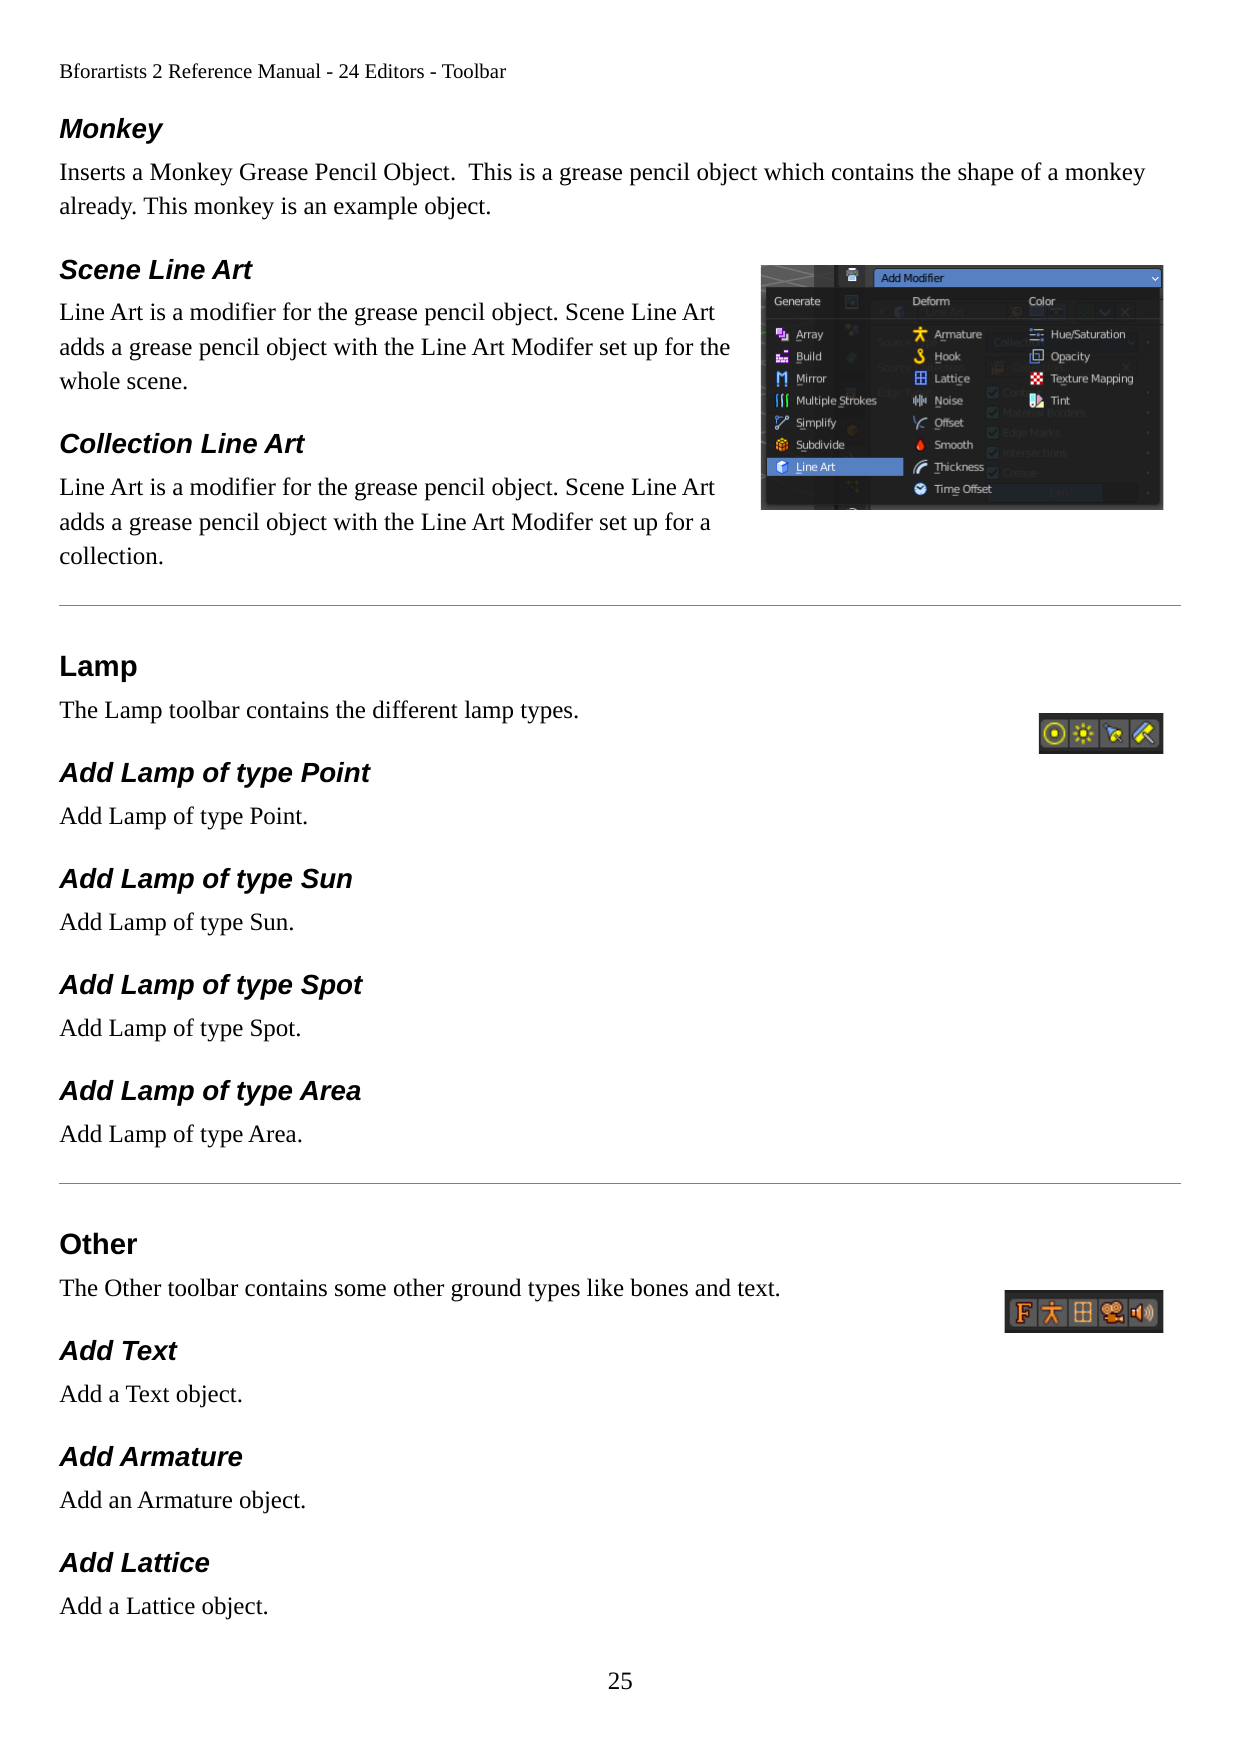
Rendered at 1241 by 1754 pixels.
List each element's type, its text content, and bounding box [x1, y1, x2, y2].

text The Lamp toolbar contains the different lamp types. [59, 695, 1181, 724]
text Line Art is a modifier for the grease pencil object. Scene Line Art adds a grease pencil object with the Line Art Modifer set up for the whole scene. [59, 297, 760, 395]
text Add a Text object. [59, 1379, 1181, 1408]
subtitle Add Armature [59, 1441, 1181, 1472]
text Add Lamp of type Sun. [59, 907, 1181, 936]
text Add an Armature object. [59, 1485, 1181, 1514]
subtitle Add Lamp of type Point [59, 757, 1181, 789]
text The Other toolbar contains some other ground types like bones and text. [59, 1273, 1181, 1302]
text Line Art is a modifier for the grease pencil object. Scene Line Art adds a grease pencil object with the Line Art Modifer set up for a collection. [59, 472, 1181, 570]
subtitle Add Lattice [59, 1547, 1181, 1578]
picture [760, 265, 1164, 510]
subtitle Scene Line Art [59, 253, 1181, 285]
subtitle Monkey [59, 113, 1181, 144]
picture [1004, 1290, 1164, 1333]
text Add a Lattice object. [59, 1591, 1181, 1620]
text Add Lamp of type Spot. [59, 1013, 1181, 1042]
subtitle Lamp [59, 649, 1181, 683]
subtitle Add Text [59, 1335, 1181, 1367]
subtitle [1164, 428, 1181, 460]
picture [1038, 713, 1164, 754]
text Inserts a Monkey Grease Pencil Object. This is a grease pencil object which contains the shape of a monkey already. This monkey is an example object. [59, 157, 1181, 220]
subtitle Add Lamp of type Spot [59, 969, 1181, 1001]
subtitle Other [59, 1227, 1181, 1261]
subtitle Collection Line Art [59, 428, 760, 460]
subtitle Add Lamp of type Area [59, 1075, 1181, 1107]
text Add Lamp of type Point. [59, 801, 1181, 830]
text Add Lamp of type Area. [59, 1119, 1181, 1148]
subtitle Add Lamp of type Sun [59, 863, 1181, 895]
